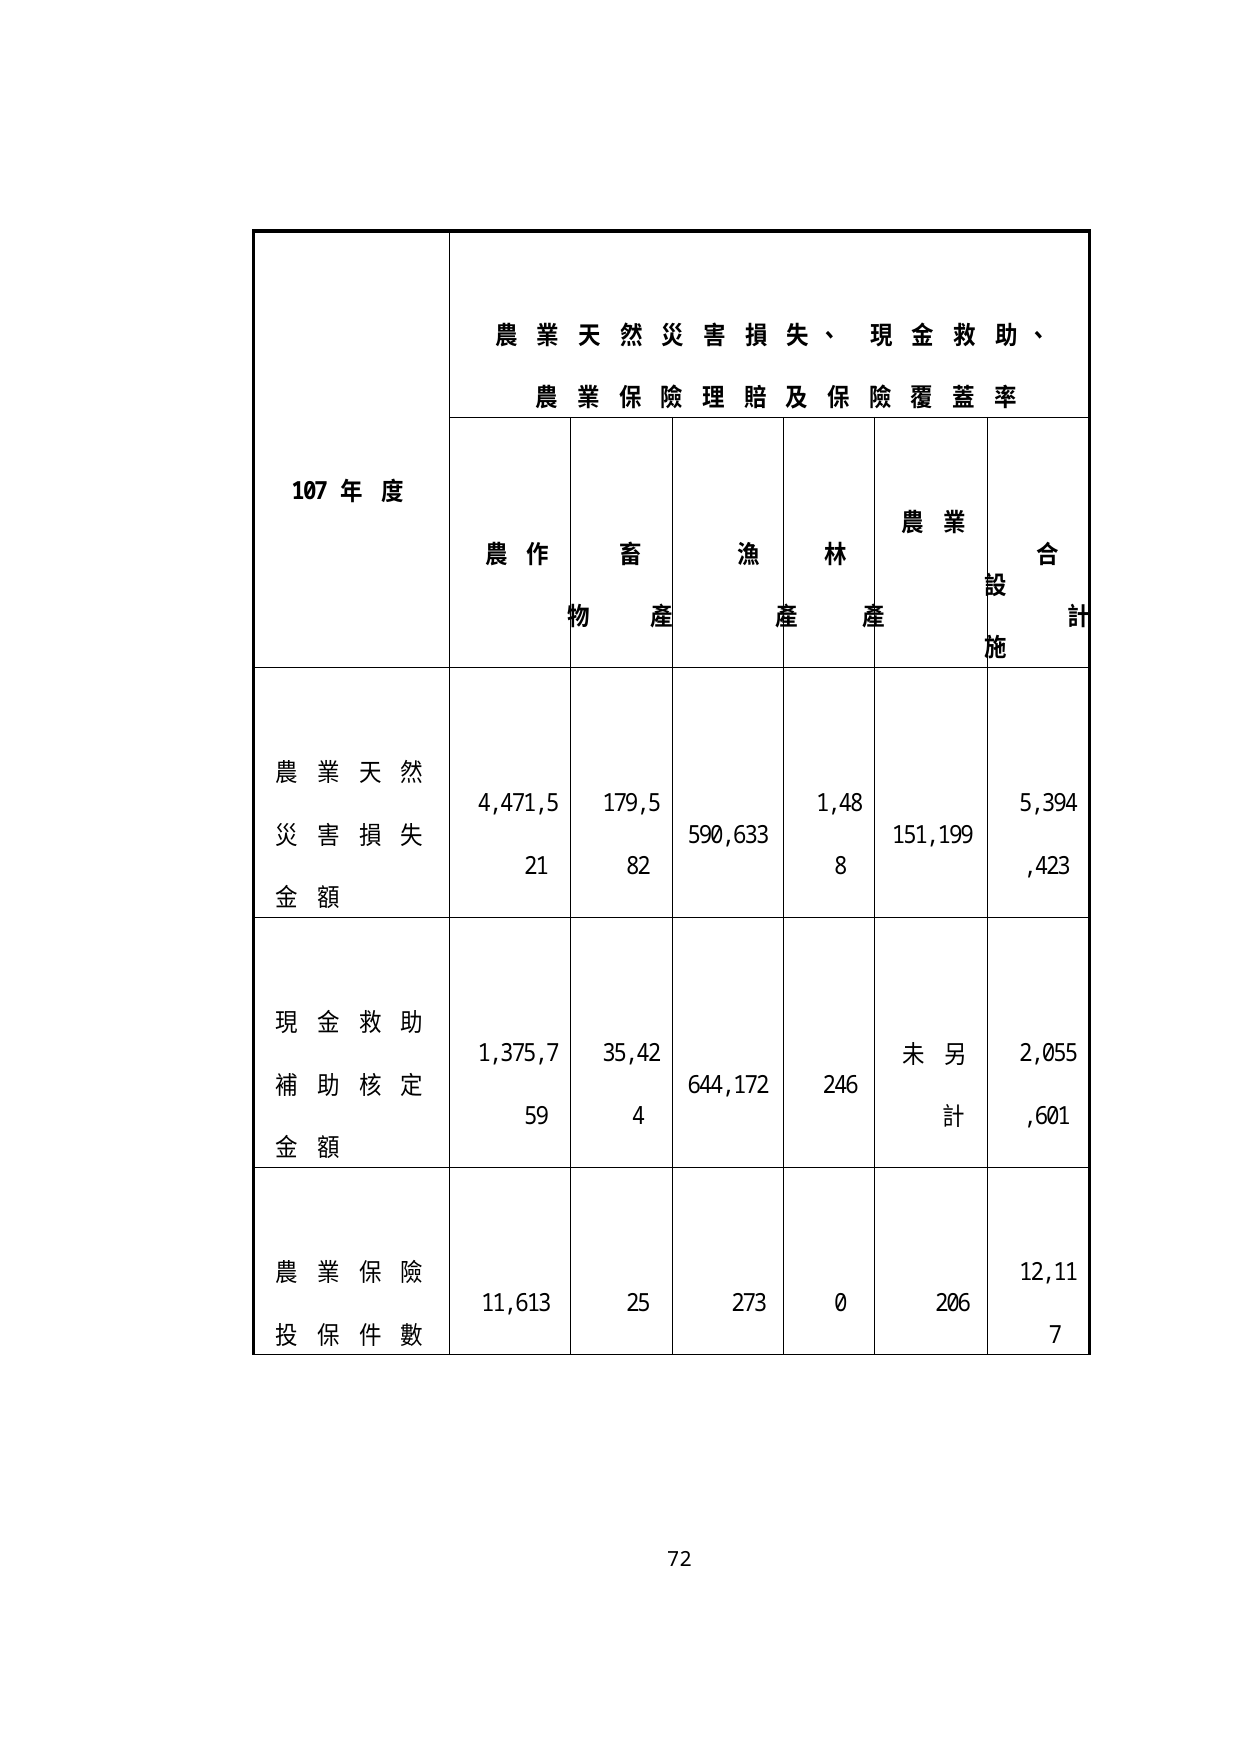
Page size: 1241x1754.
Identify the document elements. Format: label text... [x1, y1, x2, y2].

table_cell 273 [673, 1168, 783, 1354]
table_cell 農作物 [450, 418, 570, 667]
table_cell 1,488 [784, 668, 874, 917]
table_cell 151,199 [875, 668, 987, 917]
table_cell 5,394,423 [988, 668, 1088, 917]
table_cell 2,055,601 [988, 918, 1088, 1167]
table_header 農業天然災害損失、現金救助、農業保險理賠及保險覆蓋率 [450, 233, 1088, 417]
table_cell 1,375,759 [450, 918, 570, 1167]
table_cell 農業天然災害損失金額 [255, 668, 449, 917]
table_cell 農業設施 [875, 418, 987, 667]
table_cell 179,582 [571, 668, 672, 917]
table_cell 12,117 [988, 1168, 1088, 1354]
table_cell 11,613 [450, 1168, 570, 1354]
table_cell 現金救助補助核定金額 [255, 918, 449, 1167]
table_cell 246 [784, 918, 874, 1167]
table_cell 590,633 [673, 668, 783, 917]
table_cell 未另計 [875, 918, 987, 1167]
table_cell 畜產 [571, 418, 672, 667]
table_header 107年度 [255, 233, 449, 667]
table_cell 合 計 [988, 418, 1088, 667]
table_cell 644,172 [673, 918, 783, 1167]
table_cell 農業保險投保件數 [255, 1168, 449, 1354]
table_cell 漁產 [673, 418, 783, 667]
table_cell 林產 [784, 418, 874, 667]
table_cell 4,471,521 [450, 668, 570, 917]
table_cell 25 [571, 1168, 672, 1354]
table_cell 35,424 [571, 918, 672, 1167]
table_cell 206 [875, 1168, 987, 1354]
table_cell 0 [784, 1168, 874, 1354]
